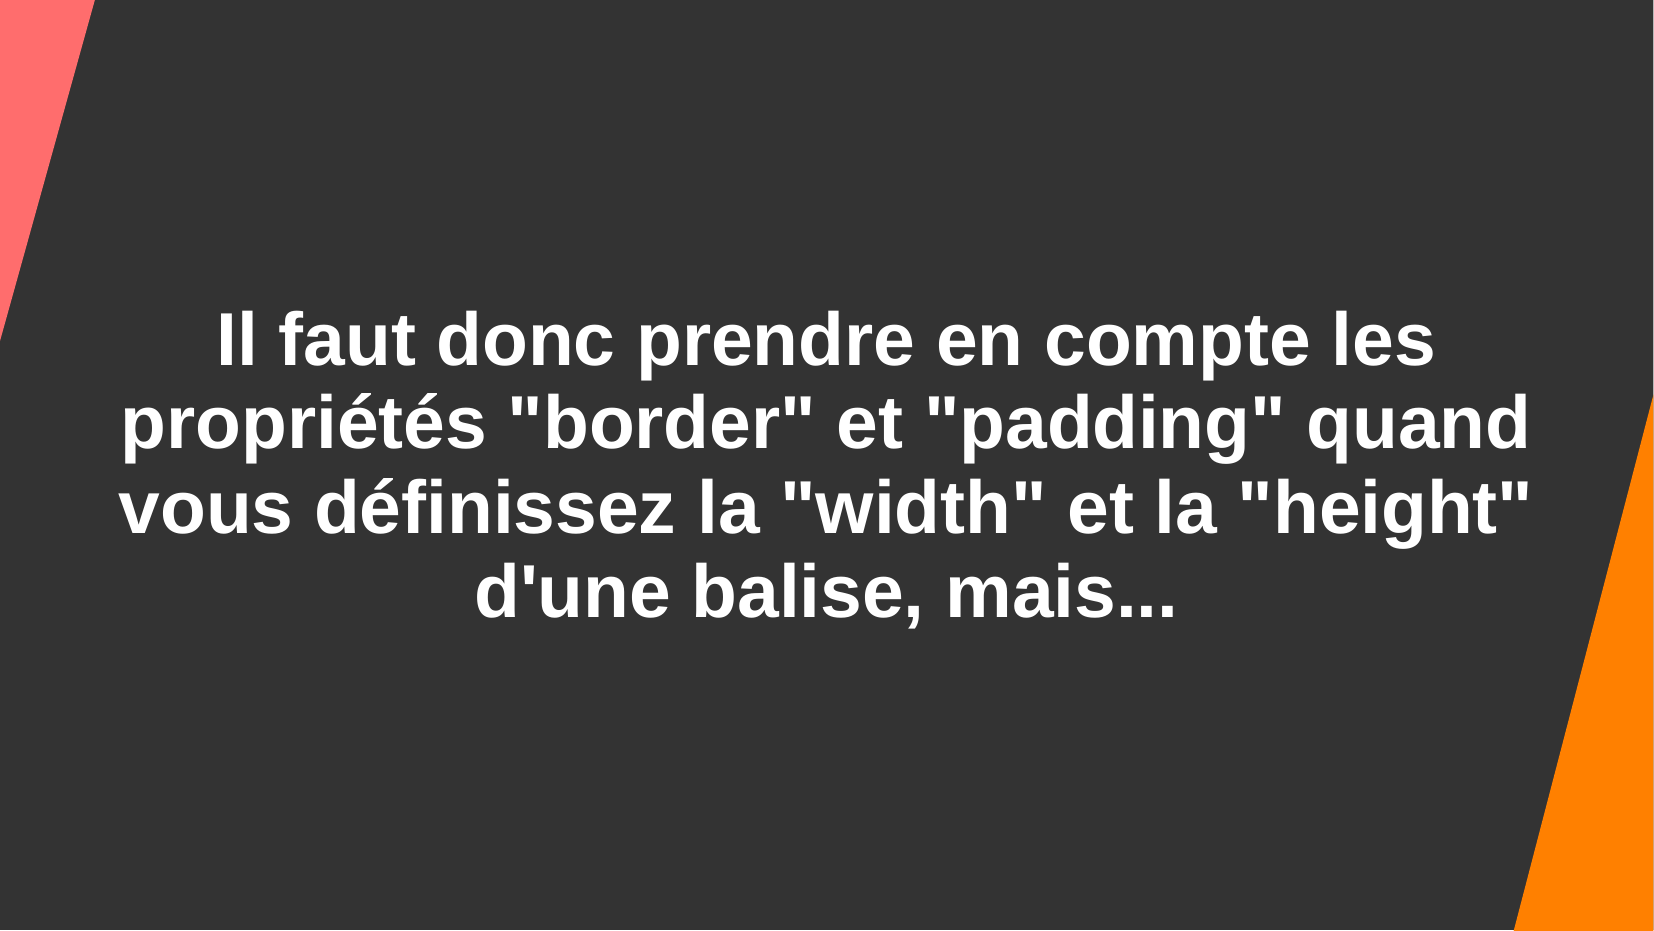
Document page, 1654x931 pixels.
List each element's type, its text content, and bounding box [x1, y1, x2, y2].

title Il faut donc prendre en compte les propriétés "border" et "padding" quand vous définissez la "width" et la "height" d'une balise, mais... [31, 297, 1622, 634]
text_box [0, 0, 95, 342]
text_box [1513, 392, 1654, 931]
